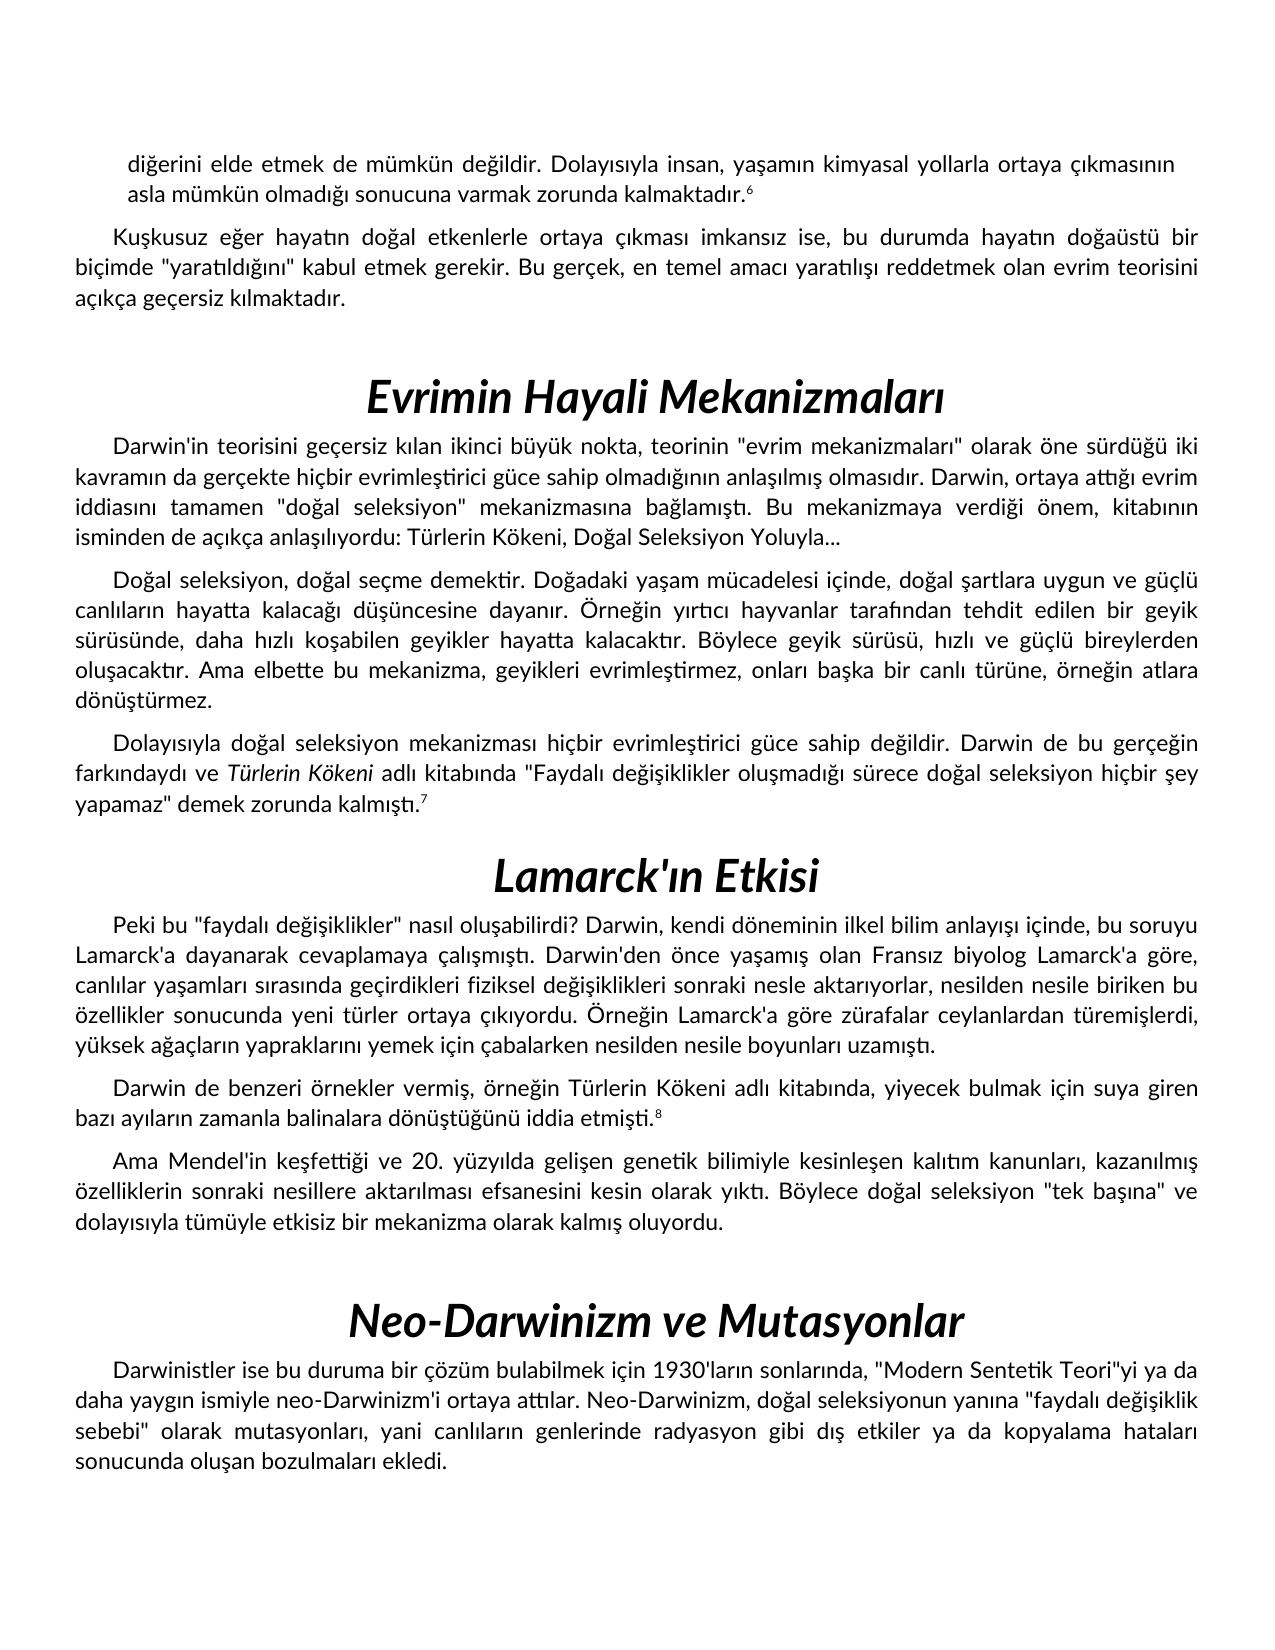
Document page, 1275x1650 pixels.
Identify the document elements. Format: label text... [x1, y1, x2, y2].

subtitle Lamarck'ın Etkisi [112, 847, 1200, 902]
text Kuşkusuz eğer hayatın doğal etkenlerle ortaya çıkması imkansız ise, bu durumda hayatın doğaüstü bir biçimde "yaratıldığını" kabul etmek gerekir. Bu gerçek, en temel amacı yaratılışı reddetmek olan evrim teorisini açıkça geçersiz kılmaktadır. [75, 223, 1200, 311]
text Darwin'in teorisini geçersiz kılan ikinci büyük nokta, teorinin "evrim mekanizmaları" olarak öne sürdüğü iki kavramın da gerçekte hiçbir evrimleştirici güce sahip olmadığının anlaşılmış olmasıdır. Darwin, ortaya attığı evrim iddiasını tamamen "doğal seleksiyon" mekanizmasına bağlamıştı. Bu mekanizmaya verdiği önem, kitabının isminden de açıkça anlaşılıyordu: Türlerin Kökeni, Doğal Seleksiyon Yoluyla... [75, 432, 1200, 550]
text Peki bu "faydalı değişiklikler" nasıl oluşabilirdi? Darwin, kendi döneminin ilkel bilim anlayışı içinde, bu soruyu Lamarck'a dayanarak cevaplamaya çalışmıştı. Darwin'den önce yaşamış olan Fransız biyolog Lamarck'a göre, canlılar yaşamları sırasında geçirdikleri fiziksel değişiklikleri sonraki nesle aktarıyorlar, nesilden nesile biriken bu özellikler sonucunda yeni türler ortaya çıkıyordu. Örneğin Lamarck'a göre zürafalar ceylanlardan türemişlerdi, yüksek ağaçların yapraklarını yemek için çabalarken nesilden nesile boyunları uzamıştı. [75, 910, 1200, 1059]
subtitle Neo-Darwinizm ve Mutasyonlar [112, 1293, 1200, 1348]
text Darwinistler ise bu duruma bir çözüm bulabilmek için 1930'ların sonlarında, "Modern Sentetik Teori"yi ya da daha yaygın ismiyle neo-Darwinizm'i ortaya attılar. Neo-Darwinizm, doğal seleksiyonun yanına "faydalı değişiklik sebebi" olarak mutasyonları, yani canlıların genlerinde radyasyon gibi dış etkiler ya da kopyalama hataları sonucunda oluşan bozulmaları ekledi. [75, 1356, 1200, 1474]
text Ama Mendel'in keşfettiği ve 20. yüzyılda gelişen genetik bilimiyle kesinleşen kalıtım kanunları, kazanılmış özelliklerin sonraki nesillere aktarılması efsanesini kesin olarak yıktı. Böylece doğal seleksiyon "tek başına" ve dolayısıyla tümüyle etkisiz bir mekanizma olarak kalmış oluyordu. [75, 1147, 1200, 1235]
text Doğal seleksiyon, doğal seçme demektir. Doğadaki yaşam mücadelesi içinde, doğal şartlara uygun ve güçlü canlıların hayatta kalacağı düşüncesine dayanır. Örneğin yırtıcı hayvanlar tarafından tehdit edilen bir geyik sürüsünde, daha hızlı koşabilen geyikler hayatta kalacaktır. Böylece geyik sürüsü, hızlı ve güçlü bireylerden oluşacaktır. Ama elbette bu mekanizma, geyikleri evrimleştirmez, onları başka bir canlı türüne, örneğin atlara dönüştürmez. [75, 565, 1200, 714]
subtitle Evrimin Hayali Mekanizmaları [112, 369, 1200, 424]
text Darwin de benzeri örnekler vermiş, örneğin Türlerin Kökeni adlı kitabında, yiyecek bulmak için suya giren bazı ayıların zamanla balinalara dönüştüğünü iddia etmişti.8 [75, 1074, 1200, 1132]
text Dolayısıyla doğal seleksiyon mekanizması hiçbir evrimleştirici güce sahip değildir. Darwin de bu gerçeğin farkındaydı ve Türlerin Kökeni adlı kitabında "Faydalı değişiklikler oluşmadığı sürece doğal seleksiyon hiçbir şey yapamaz" demek zorunda kalmıştı.7 [75, 729, 1200, 817]
text diğerini elde etmek de mümkün değildir. Dolayısıyla insan, yaşamın kimyasal yollarla ortaya çıkmasının asla mümkün olmadığı sonucuna varmak zorunda kalmaktadır.6 [127, 150, 1177, 208]
